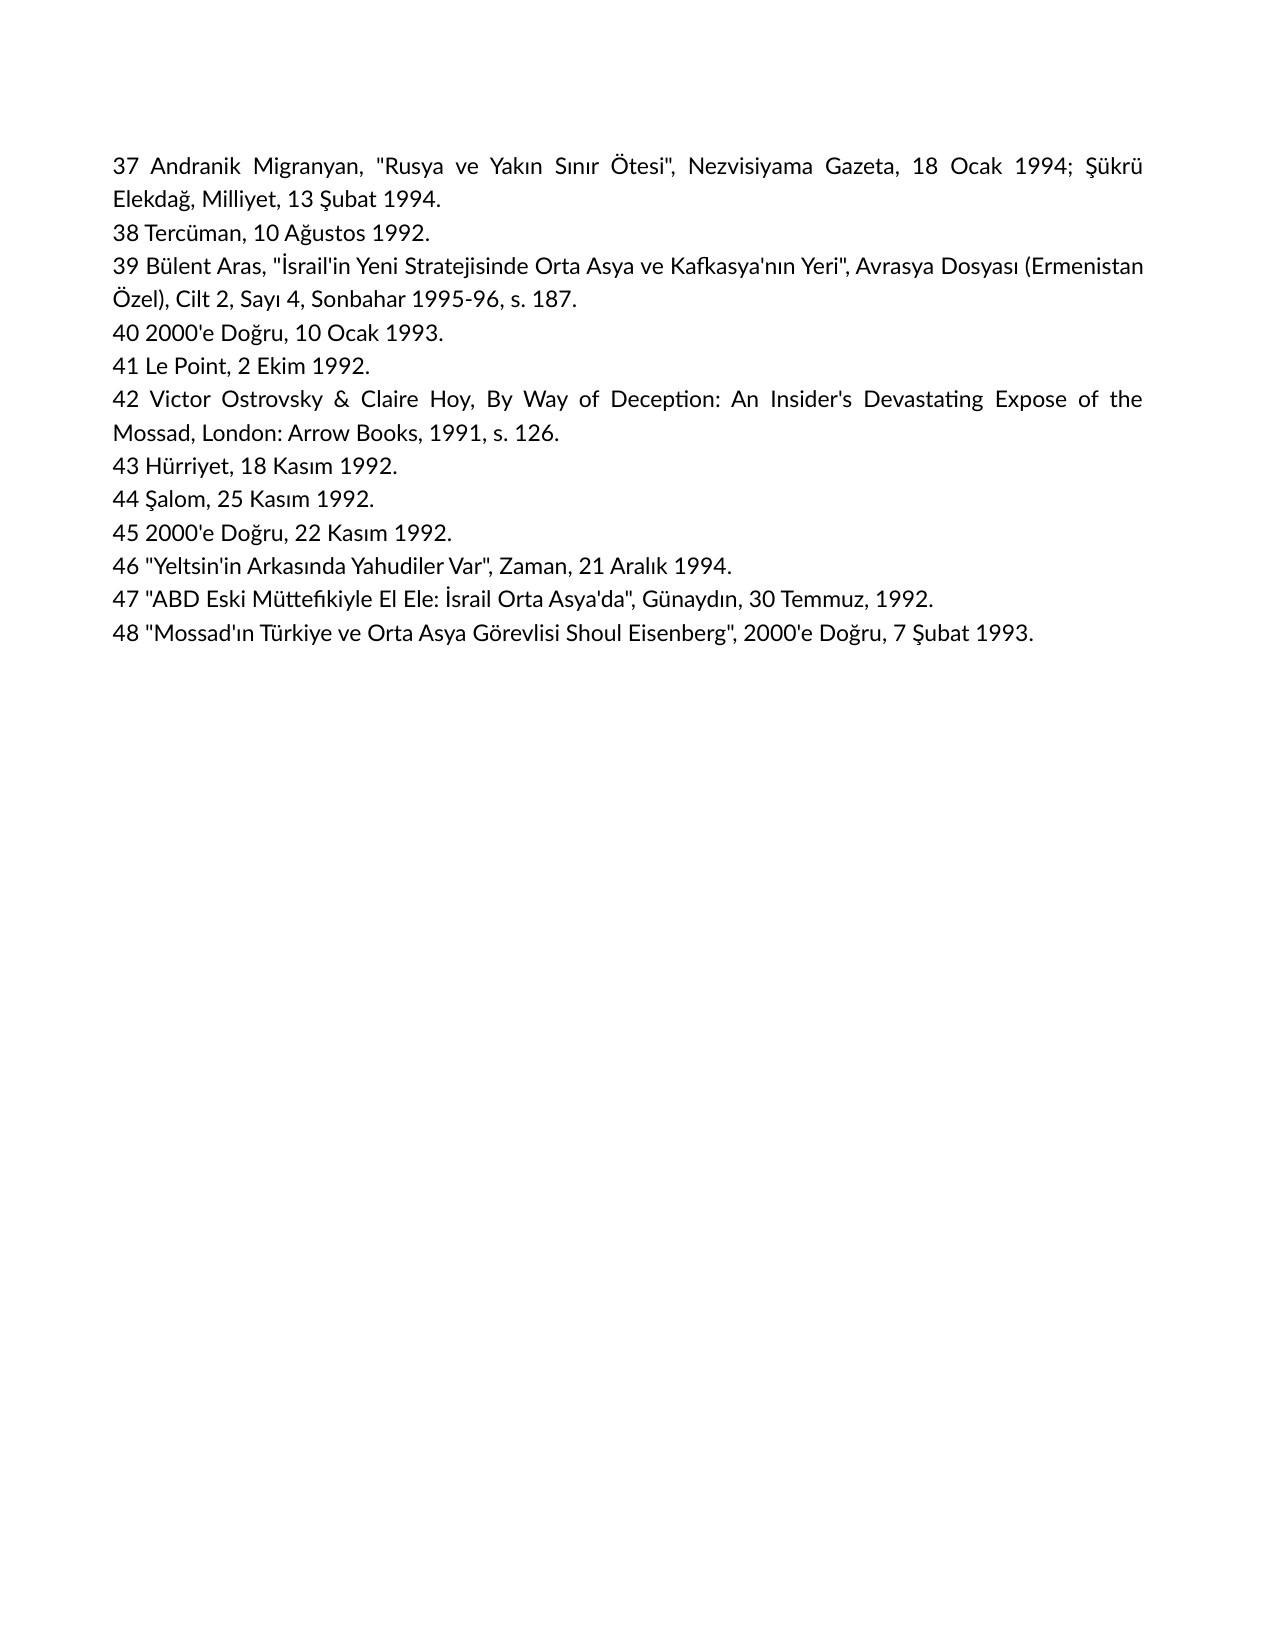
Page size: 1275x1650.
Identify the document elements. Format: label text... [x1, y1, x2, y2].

text 47 "ABD Eski Müttefikiyle El Ele: İsrail Orta Asya'da", Günaydın, 30 Temmuz, 1992. [112, 581, 1145, 614]
text 43 Hürriyet, 18 Kasım 1992. [112, 448, 1145, 481]
text 42 Victor Ostrovsky & Claire Hoy, By Way of Deception: An Insider's Devastating Expose of the Mossad, London: Arrow Books, 1991, s. 126. [112, 381, 1145, 448]
text 48 "Mossad'ın Türkiye ve Orta Asya Görevlisi Shoul Eisenberg", 2000'e Doğru, 7 Şubat 1993. [112, 614, 1145, 648]
text 45 2000'e Doğru, 22 Kasım 1992. [112, 514, 1145, 548]
text 37 Andranik Migranyan, "Rusya ve Yakın Sınır Ötesi", Nezvisiyama Gazeta, 18 Ocak 1994; Şükrü Elekdağ, Milliyet, 13 Şubat 1994. [112, 148, 1145, 214]
text 40 2000'e Doğru, 10 Ocak 1993. [112, 314, 1145, 348]
text 39 Bülent Aras, "İsrail'in Yeni Stratejisinde Orta Asya ve Kafkasya'nın Yeri", Avrasya Dosyası (Ermenistan Özel), Cilt 2, Sayı 4, Sonbahar 1995-96, s. 187. [112, 248, 1145, 314]
text 38 Tercüman, 10 Ağustos 1992. [112, 214, 1145, 248]
text 41 Le Point, 2 Ekim 1992. [112, 348, 1145, 381]
text 46 "Yeltsin'in Arkasında Yahudiler Var", Zaman, 21 Aralık 1994. [112, 548, 1145, 581]
text 44 Şalom, 25 Kasım 1992. [112, 481, 1145, 514]
